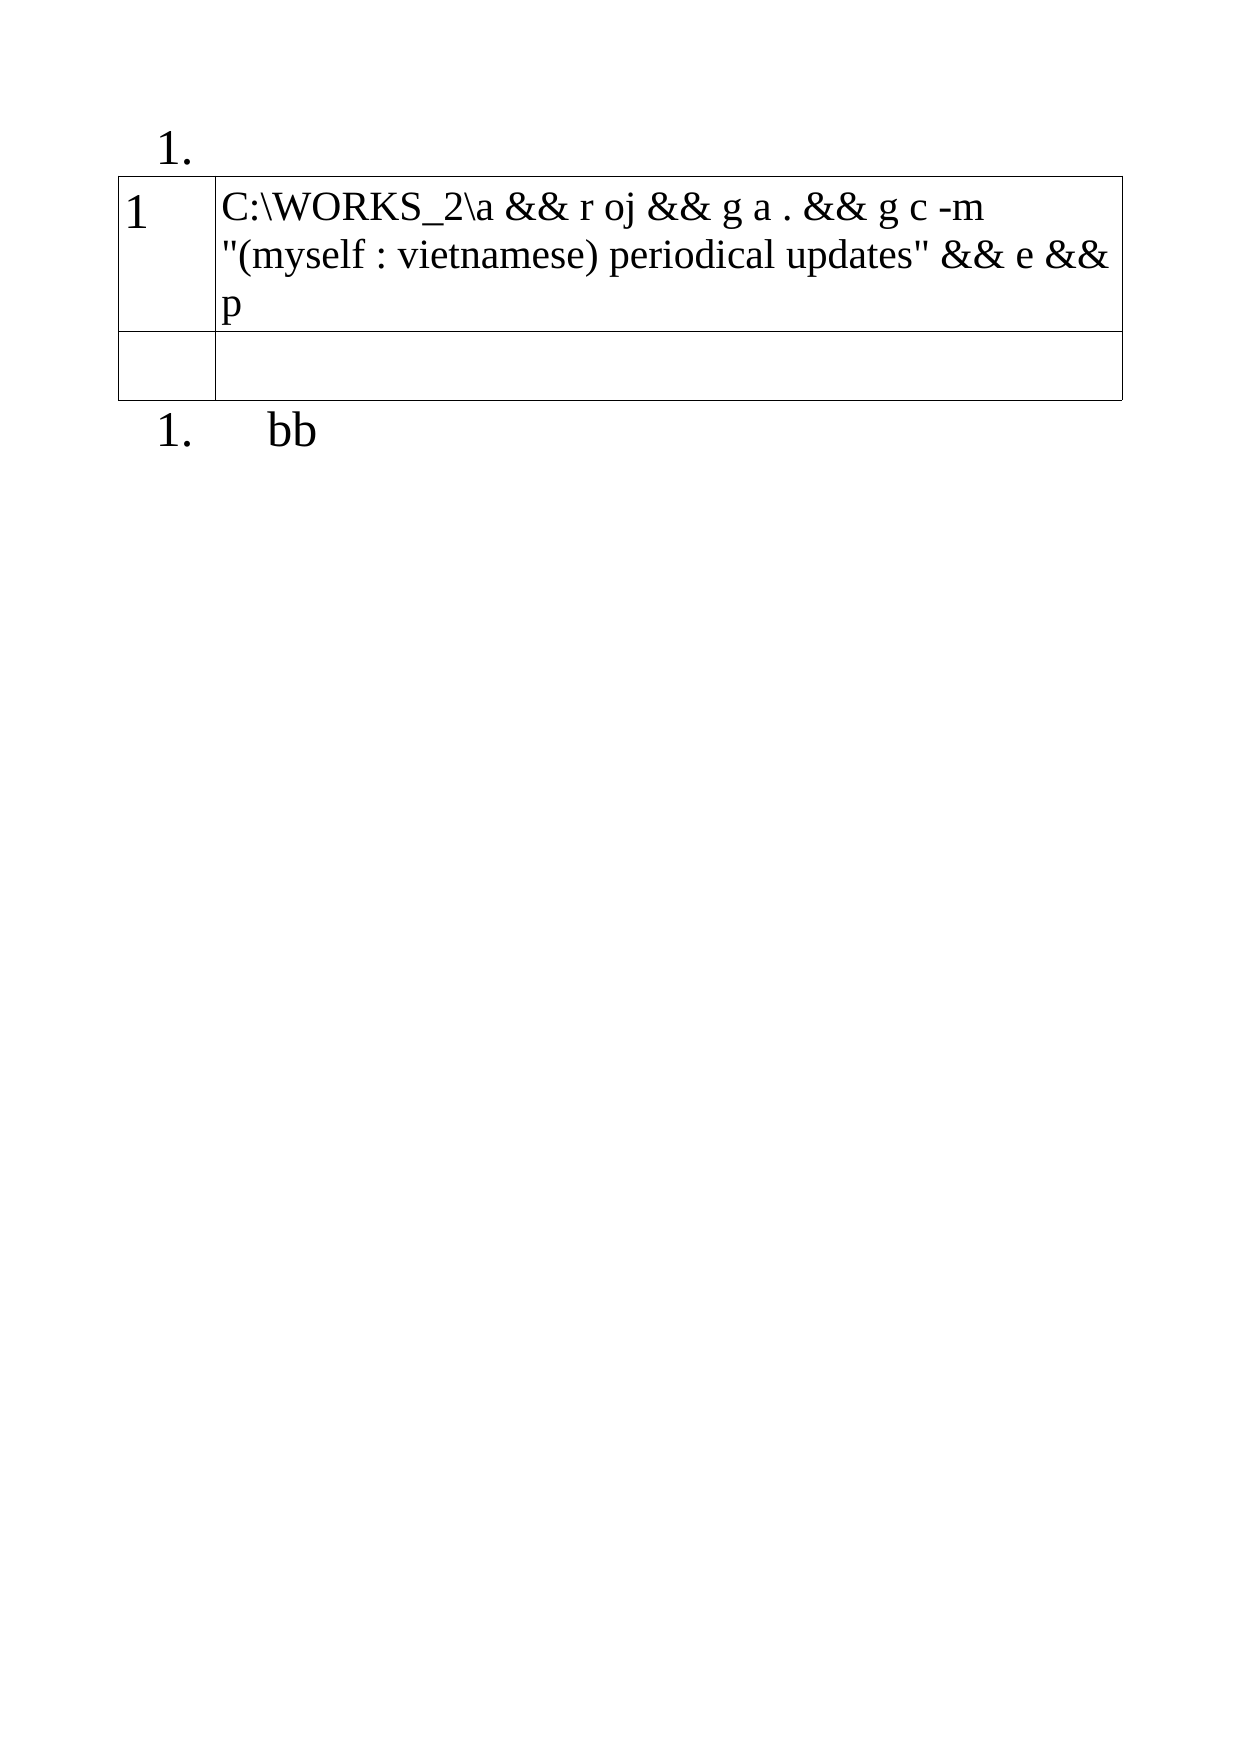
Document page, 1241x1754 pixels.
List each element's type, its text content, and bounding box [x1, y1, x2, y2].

table_cell [119, 332, 215, 400]
table_cell [216, 332, 1122, 400]
table_header C:\WORKS_2\a && r oj && g a . && g c -m "(myself : vietnamese) periodical updates" && e && p [216, 177, 1122, 331]
list bb [156, 401, 1122, 458]
table_header 1 [119, 177, 215, 331]
